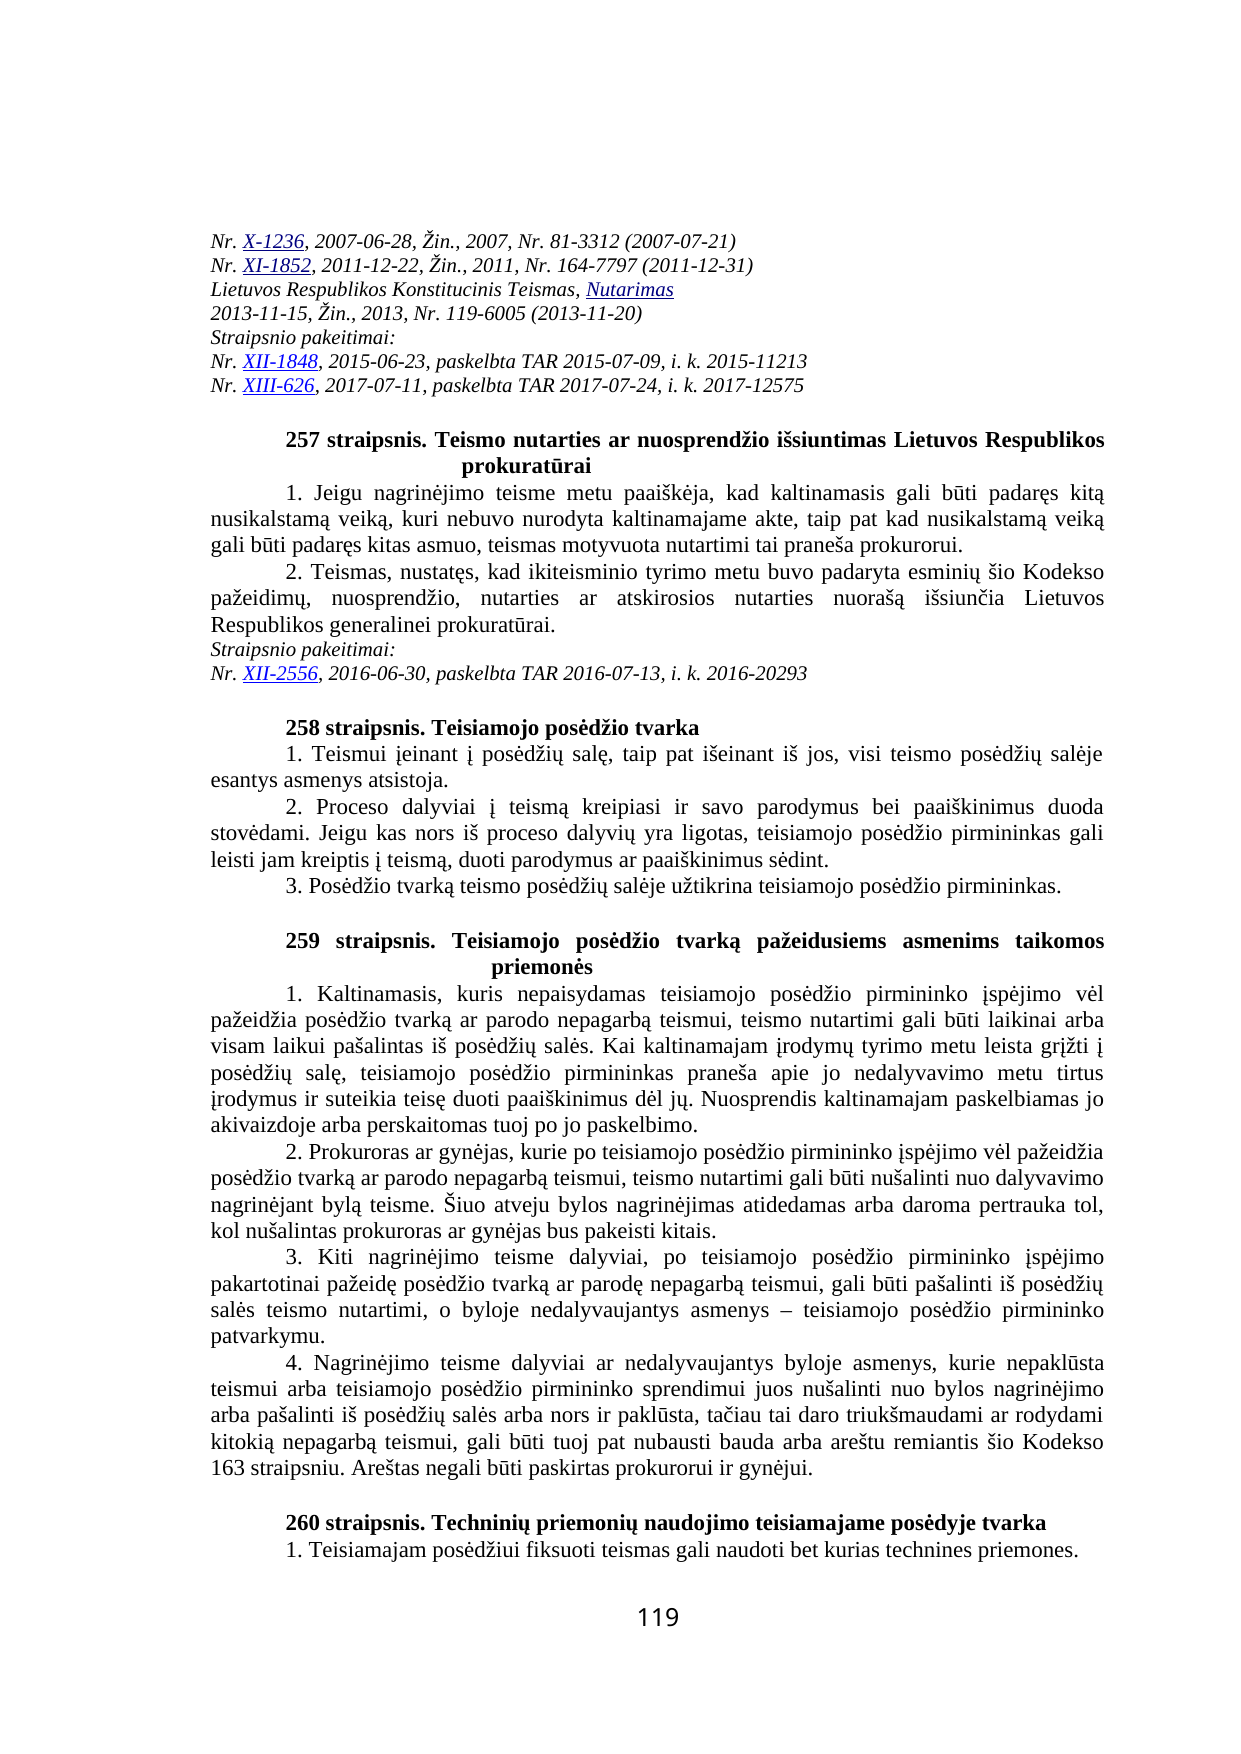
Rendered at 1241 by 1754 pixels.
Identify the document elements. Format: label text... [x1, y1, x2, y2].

text 258 straipsnis. Teisiamojo posėdžio tvarka [210, 714, 1105, 740]
text Lietuvos Respublikos Konstitucinis Teismas, Nutarimas [210, 277, 1105, 301]
text 1. Teisiamajam posėdžiui fiksuoti teismas gali naudoti bet kurias technines priemones. [210, 1536, 1105, 1562]
text 2. Proceso dalyviai į teismą kreipiasi ir savo parodymus bei paaiškinimus duoda stovėdami. Jeigu kas nors iš proceso dalyvių yra ligotas, teisiamojo posėdžio pirmininkas gali leisti jam kreiptis į teismą, duoti parodymus ar paaiškinimus sėdint. [210, 793, 1105, 872]
text 3. Posėdžio tvarką teismo posėdžių salėje užtikrina teisiamojo posėdžio pirmininkas. [210, 872, 1105, 898]
text 3. Kiti nagrinėjimo teisme dalyviai, po teisiamojo posėdžio pirmininko įspėjimo pakartotinai pažeidę posėdžio tvarką ar parodę nepagarbą teismui, gali būti pašalinti iš posėdžių salės teismo nutartimi, o byloje nedalyvaujantys asmenys – teisiamojo posėdžio pirmininko patvarkymu. [210, 1243, 1105, 1349]
text 1. Teismui įeinant į posėdžių salę, taip pat išeinant iš jos, visi teismo posėdžių salėje esantys asmenys atsistoja. [210, 740, 1105, 793]
text Straipsnio pakeitimai: [210, 637, 1105, 661]
text Nr. XII-1848, 2015-06-23, paskelbta TAR 2015-07-09, i. k. 2015-11213 [210, 349, 1105, 373]
text Nr. XI-1852, 2011-12-22, Žin., 2011, Nr. 164-7797 (2011-12-31) [210, 253, 1105, 277]
text 2013-11-15, Žin., 2013, Nr. 119-6005 (2013-11-20) [210, 301, 1105, 325]
text 257 straipsnis. Teismo nutarties ar nuosprendžio išsiuntimas Lietuvos Respublikos prokuratūrai [285, 426, 1105, 479]
text 2. Prokuroras ar gynėjas, kurie po teisiamojo posėdžio pirmininko įspėjimo vėl pažeidžia posėdžio tvarką ar parodo nepagarbą teismui, teismo nutartimi gali būti nušalinti nuo dalyvavimo nagrinėjant bylą teisme. Šiuo atveju bylos nagrinėjimas atidedamas arba daroma pertrauka tol, kol nušalintas prokuroras ar gynėjas bus pakeisti kitais. [210, 1138, 1105, 1243]
text 259 straipsnis. Teisiamojo posėdžio tvarką pažeidusiems asmenims taikomos priemonės [285, 927, 1105, 980]
text Nr. XII-2556, 2016-06-30, paskelbta TAR 2016-07-13, i. k. 2016-20293 [210, 661, 1105, 685]
text 4. Nagrinėjimo teisme dalyviai ar nedalyvaujantys byloje asmenys, kurie nepaklūsta teismui arba teisiamojo posėdžio pirmininko sprendimui juos nušalinti nuo bylos nagrinėjimo arba pašalinti iš posėdžių salės arba nors ir paklūsta, tačiau tai daro triukšmaudami ar rodydami kitokią nepagarbą teismui, gali būti tuoj pat nubausti bauda arba areštu remiantis šio Kodekso 163 straipsniu. Areštas negali būti paskirtas prokurorui ir gynėjui. [210, 1349, 1105, 1481]
text 1. Kaltinamasis, kuris nepaisydamas teisiamojo posėdžio pirmininko įspėjimo vėl pažeidžia posėdžio tvarką ar parodo nepagarbą teismui, teismo nutartimi gali būti laikinai arba visam laikui pašalintas iš posėdžių salės. Kai kaltinamajam įrodymų tyrimo metu leista grįžti į posėdžių salę, teisiamojo posėdžio pirmininkas praneša apie jo nedalyvavimo metu tirtus įrodymus ir suteikia teisę duoti paaiškinimus dėl jų. Nuosprendis kaltinamajam paskelbiamas jo akivaizdoje arba perskaitomas tuoj po jo paskelbimo. [210, 980, 1105, 1138]
text 260 straipsnis. Techninių priemonių naudojimo teisiamajame posėdyje tvarka [210, 1509, 1105, 1536]
text Nr. X-1236, 2007-06-28, Žin., 2007, Nr. 81-3312 (2007-07-21) [210, 229, 1105, 253]
text 2. Teismas, nustatęs, kad ikiteisminio tyrimo metu buvo padaryta esminių šio Kodekso pažeidimų, nuosprendžio, nutarties ar atskirosios nutarties nuorašą išsiunčia Lietuvos Respublikos generalinei prokuratūrai. [210, 558, 1105, 637]
text Nr. XIII-626, 2017-07-11, paskelbta TAR 2017-07-24, i. k. 2017-12575 [210, 373, 1105, 397]
text Straipsnio pakeitimai: [210, 325, 1105, 349]
text 1. Jeigu nagrinėjimo teisme metu paaiškėja, kad kaltinamasis gali būti padaręs kitą nusikalstamą veiką, kuri nebuvo nurodyta kaltinamajame akte, taip pat kad nusikalstamą veiką gali būti padaręs kitas asmuo, teismas motyvuota nutartimi tai praneša prokurorui. [210, 479, 1105, 558]
